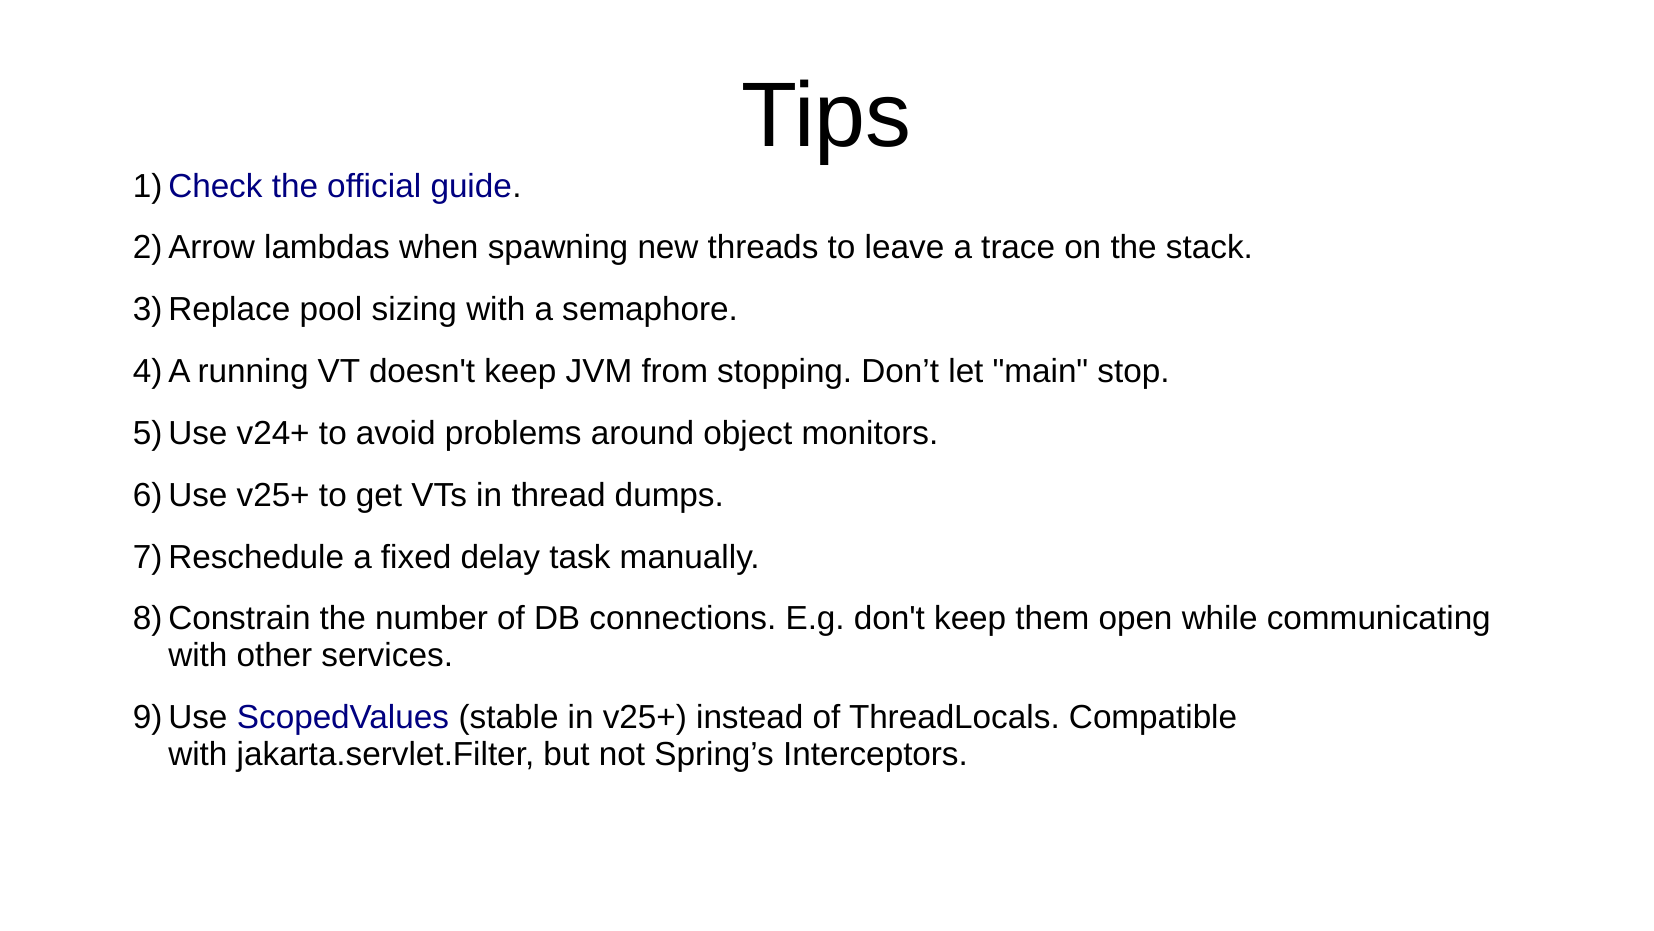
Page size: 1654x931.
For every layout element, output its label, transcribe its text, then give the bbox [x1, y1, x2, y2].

title Tips [82, 37, 1571, 193]
text_box Check the official guide. Arrow lambdas when spawning new threads to leave a trace on the stack. Replace pool sizing with a semaphore. A running VT doesn't keep JVM from stopping. Don’t let "main" stop. Use v24+ to avoid problems around object monitors. Use v25+ to get VTs in thread dumps. Reschedule a fixed delay task manually. Constrain the number of DB connections. E.g. don't keep them open while communicating with other services. Use ScopedValues (stable in v25+) instead of ThreadLocals. Compatible with jakarta.servlet.Filter, but not Spring’s Interceptors. [118, 159, 1536, 827]
